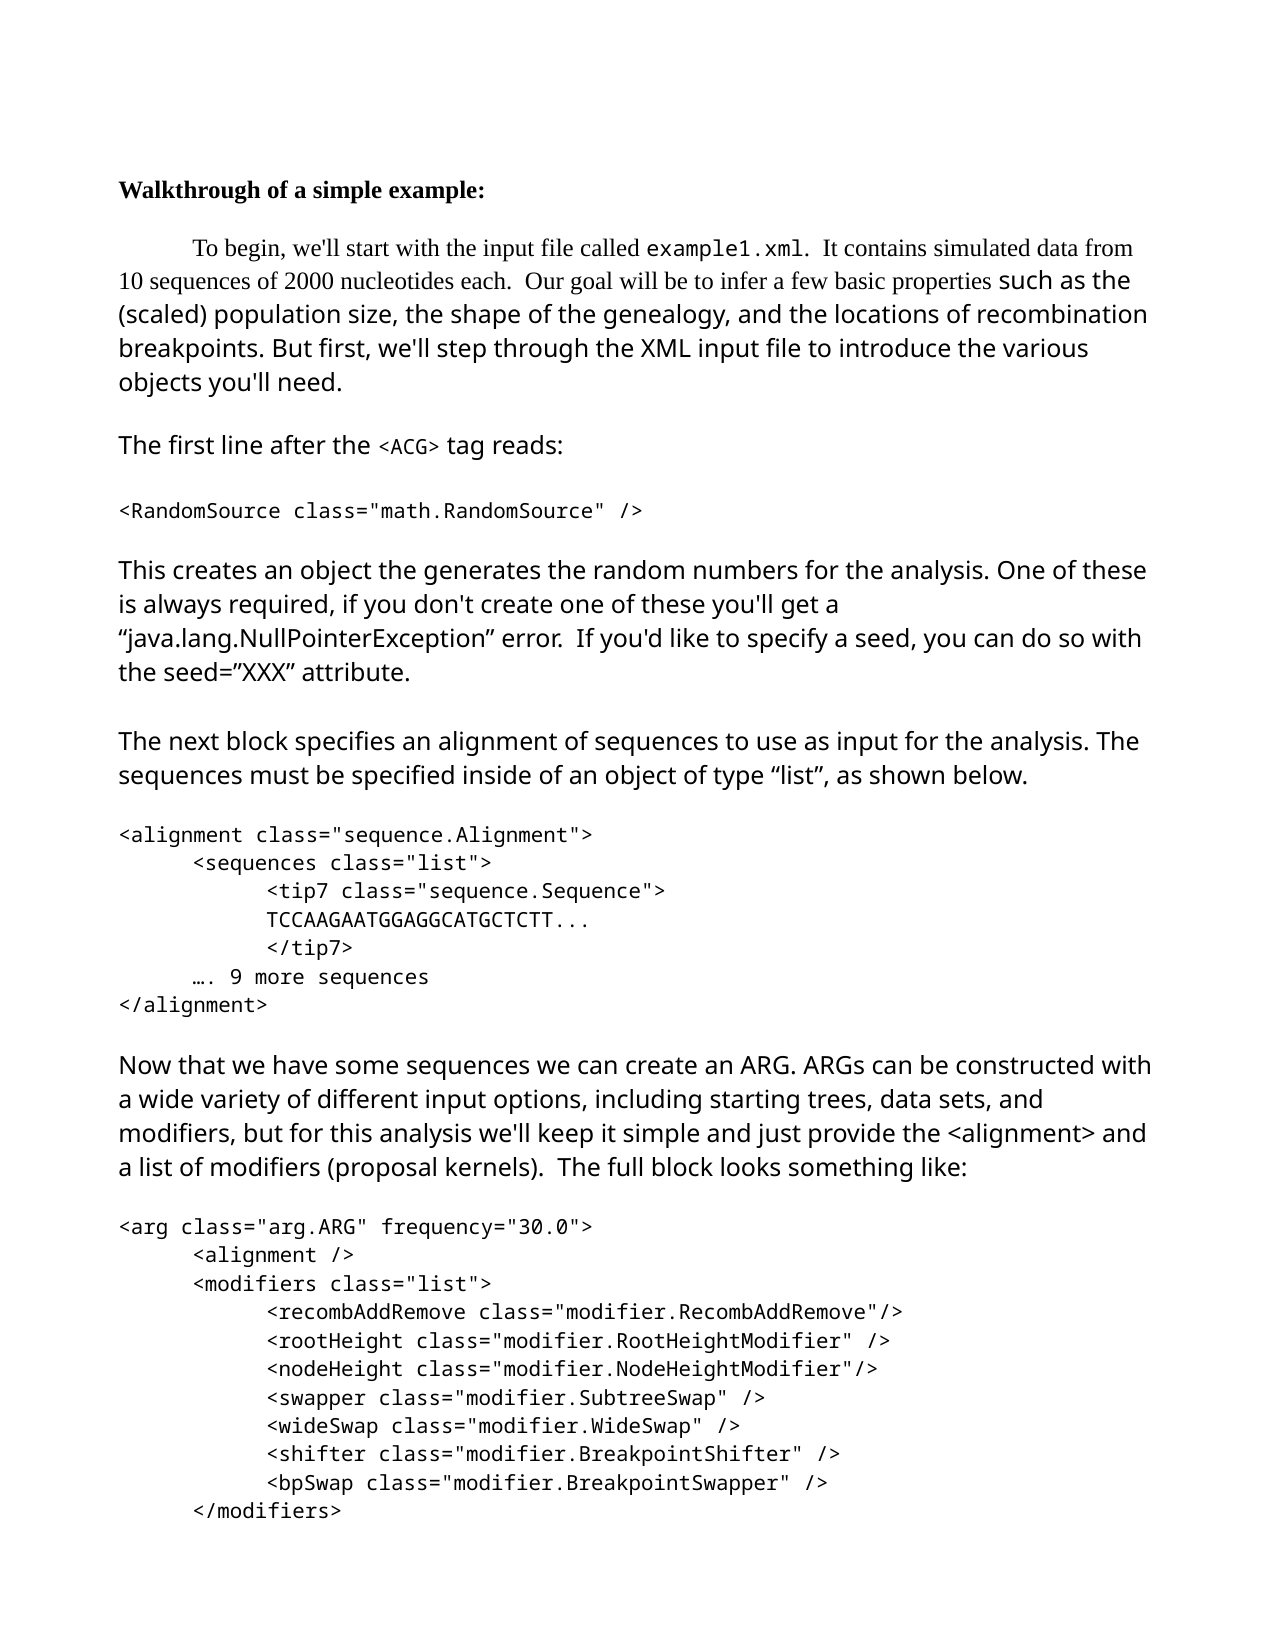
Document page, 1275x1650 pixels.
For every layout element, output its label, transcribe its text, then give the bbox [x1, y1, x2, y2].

text <arg class="arg.ARG" frequency="30.0"> [118, 1212, 1157, 1240]
text Now that we have some sequences we can create an ARG. ARGs can be constructed with a wide variety of different input options, including starting trees, data sets, and modifiers, but for this analysis we'll keep it simple and just provide the <alignment> and a list of modifiers (proposal kernels). The full block looks something like: [118, 1047, 1157, 1183]
text <swapper class="modifier.SubtreeSwap" /> [118, 1383, 1157, 1411]
text </tip7> [118, 933, 1157, 962]
text <bpSwap class="modifier.BreakpointSwapper" /> [118, 1468, 1157, 1496]
text Walkthrough of a simple example: [118, 176, 1157, 204]
text The next block specifies an alignment of sequences to use as input for the analysis. The sequences must be specified inside of an object of type “list”, as shown below. [118, 723, 1157, 791]
text This creates an object the generates the random numbers for the analysis. One of these is always required, if you don't create one of these you'll get a “java.lang.NullPointerException” error. If you'd like to specify a seed, you can do so with the seed=”XXX” attribute. [118, 553, 1157, 689]
text <alignment /> [118, 1240, 1157, 1269]
text <tip7 class="sequence.Sequence"> [118, 877, 1157, 905]
text To begin, we'll start with the input file called example1.xml. It contains simulated data from 10 sequences of 2000 nucleotides each. Our goal will be to infer a few basic properties such as the (scaled) population size, the shape of the genealogy, and the locations of recombination breakpoints. But first, we'll step through the XML input file to introduce the various objects you'll need. [118, 233, 1157, 399]
text <sequences class="list"> [118, 848, 1157, 877]
text <rootHeight class="modifier.RootHeightModifier" /> [118, 1326, 1157, 1354]
text …. 9 more sequences [118, 962, 1157, 990]
text The first line after the <ACG> tag reads: [118, 428, 1157, 462]
text <recombAddRemove class="modifier.RecombAddRemove"/> [118, 1297, 1157, 1326]
text TCCAAGAATGGAGGCATGCTCTT... [118, 905, 1157, 933]
text <nodeHeight class="modifier.NodeHeightModifier"/> [118, 1354, 1157, 1383]
text <wideSwap class="modifier.WideSwap" /> [118, 1411, 1157, 1439]
text <modifiers class="list"> [118, 1269, 1157, 1297]
text </alignment> [118, 990, 1157, 1019]
text <alignment class="sequence.Alignment"> [118, 820, 1157, 848]
text </modifiers> [118, 1496, 1157, 1525]
text <RandomSource class="math.RandomSource" /> [118, 496, 1157, 524]
text <shifter class="modifier.BreakpointShifter" /> [118, 1439, 1157, 1468]
